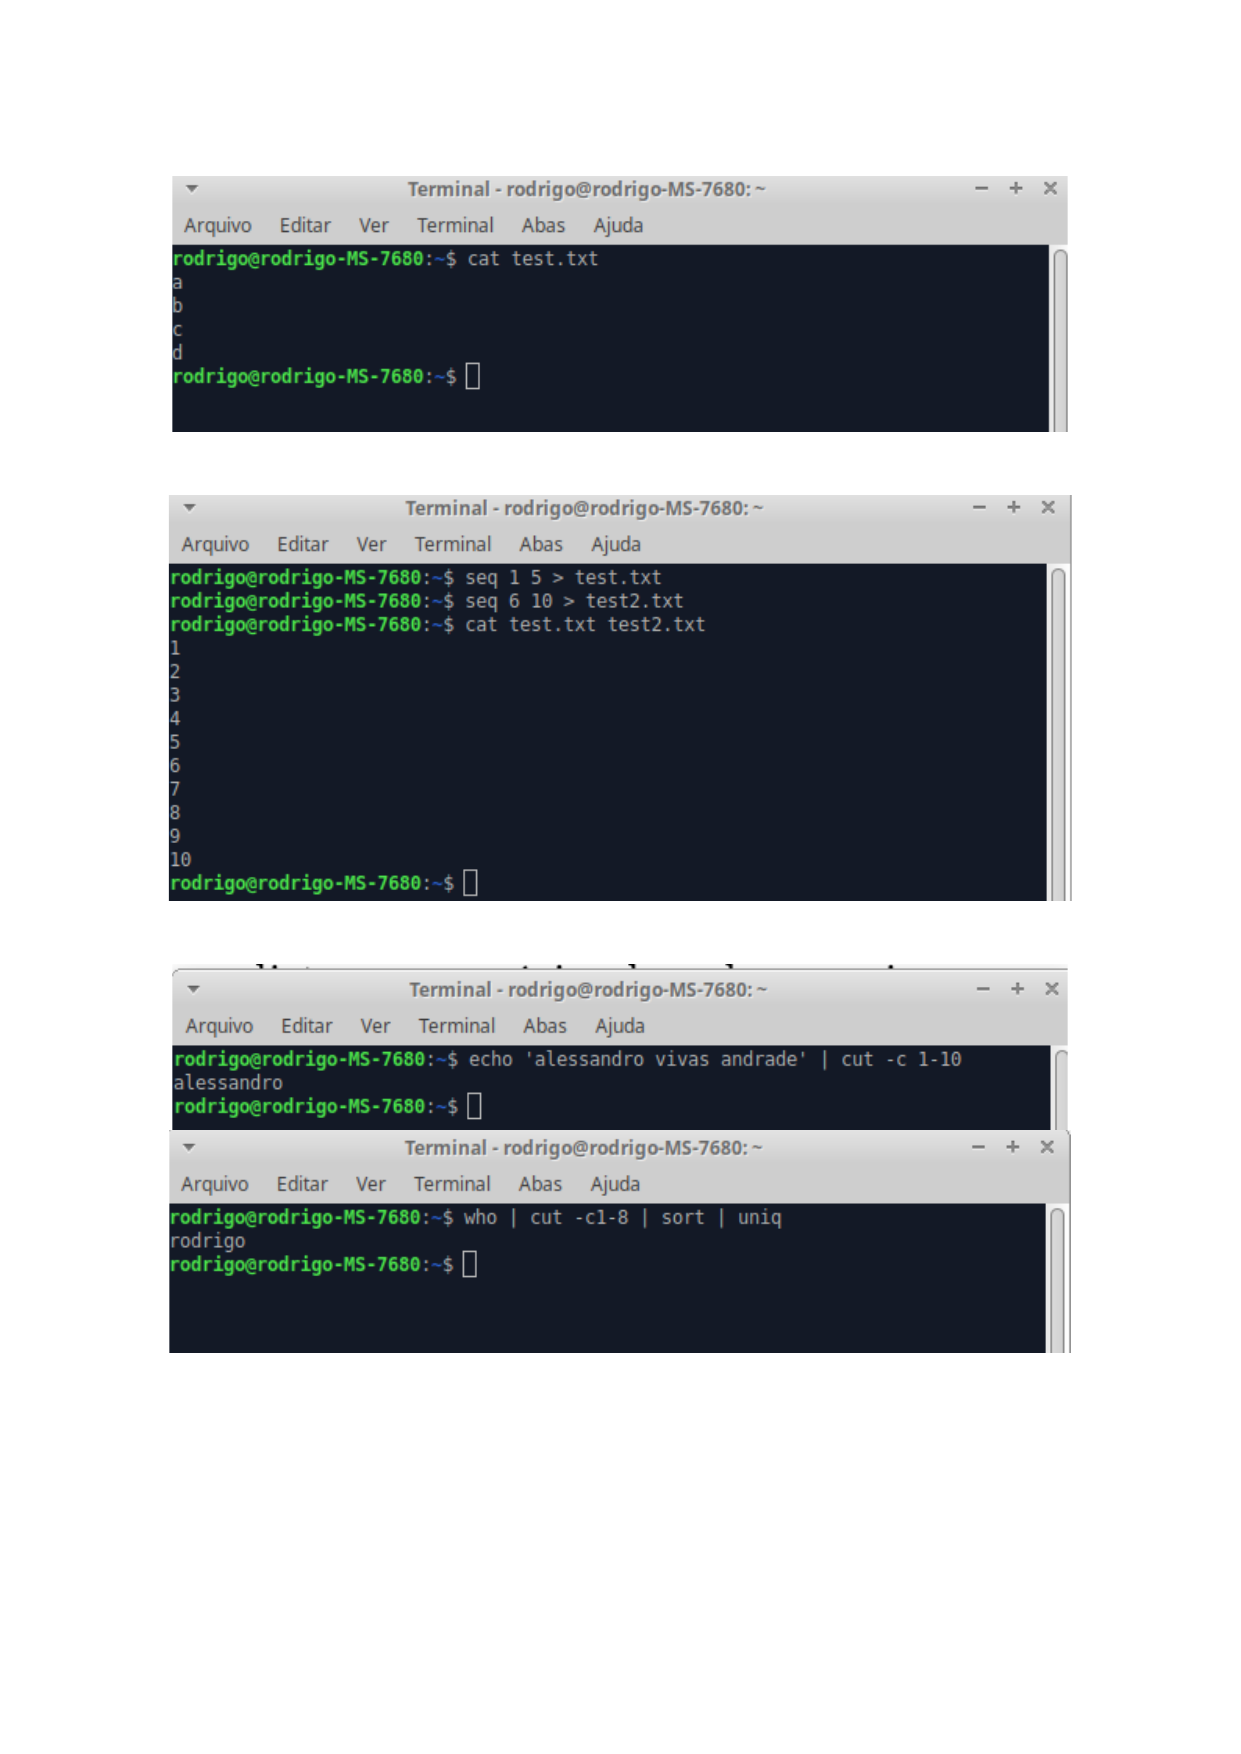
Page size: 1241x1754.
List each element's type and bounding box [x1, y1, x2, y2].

picture [168, 495, 1072, 901]
picture [172, 176, 1068, 432]
picture [169, 964, 1071, 1353]
